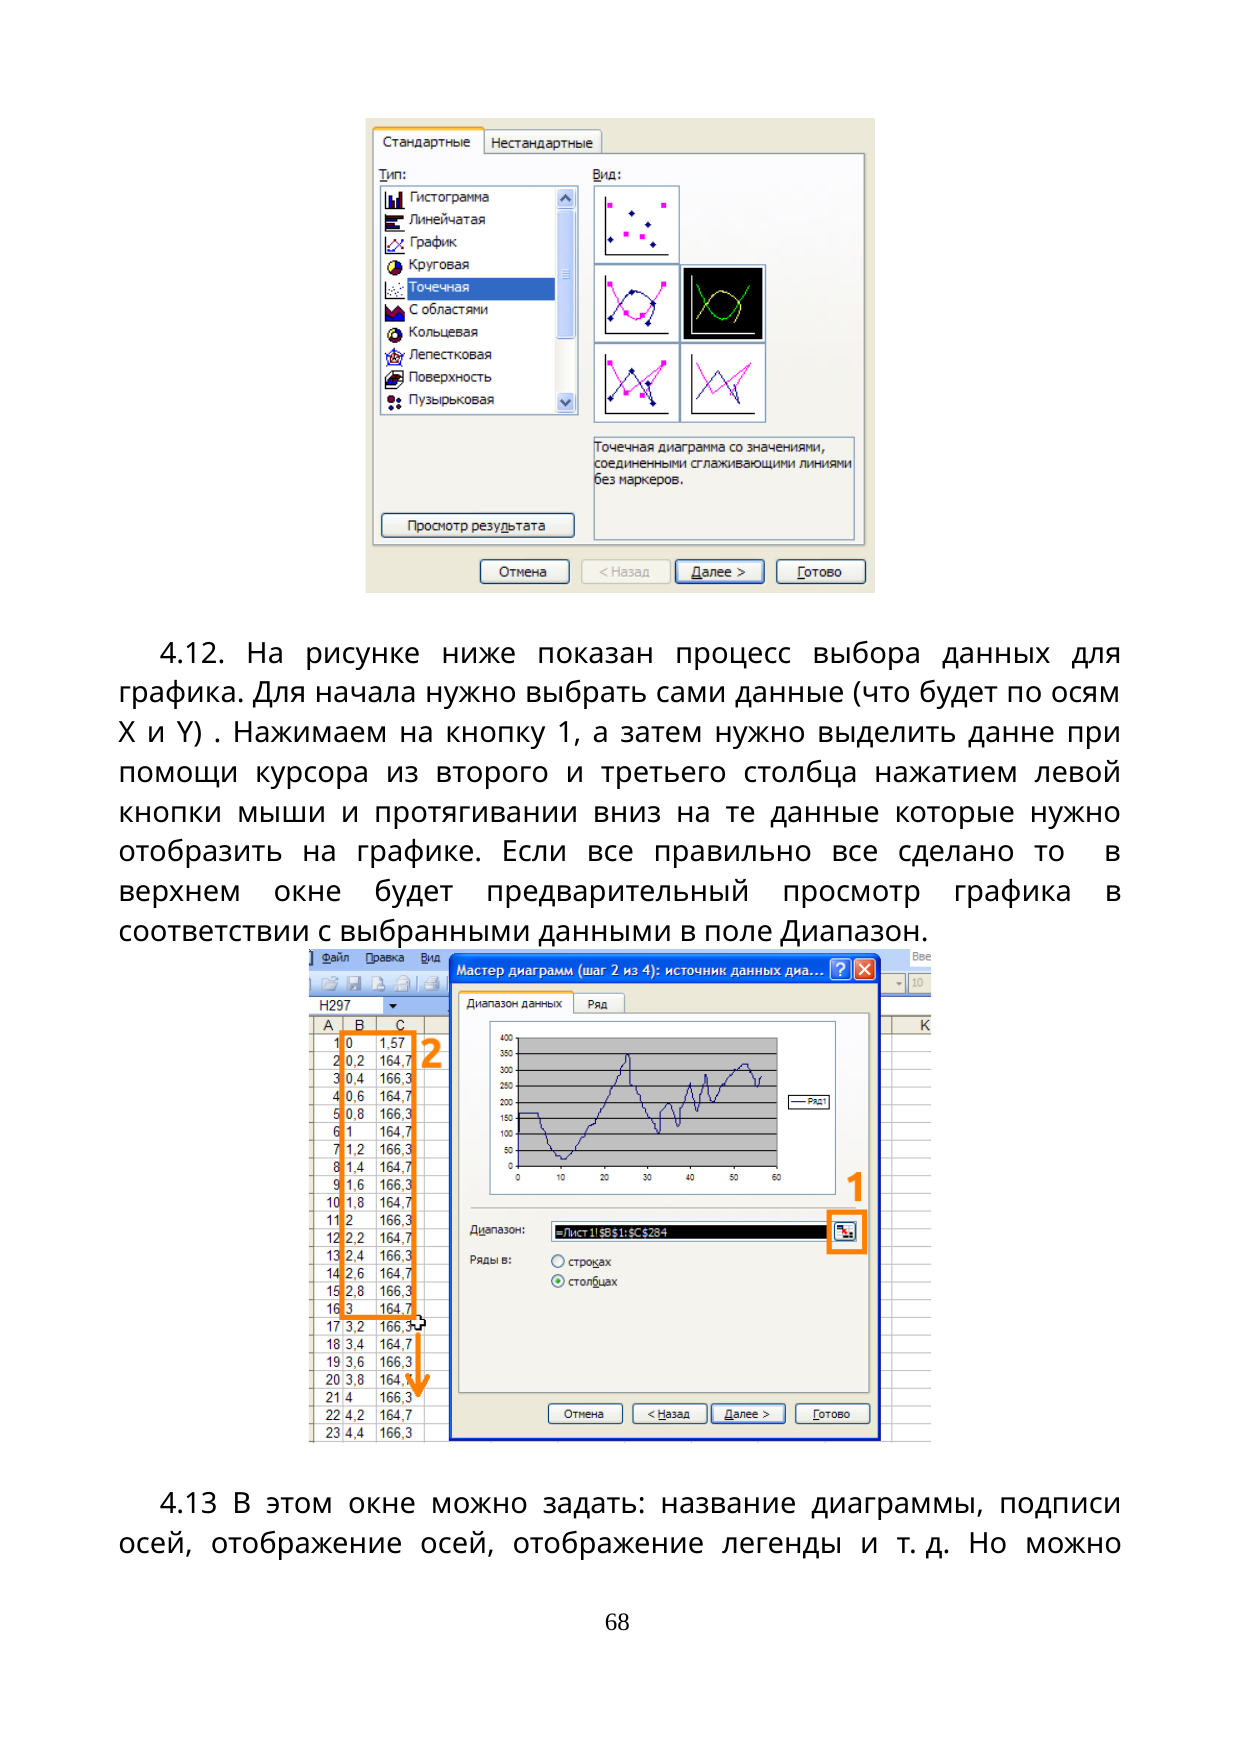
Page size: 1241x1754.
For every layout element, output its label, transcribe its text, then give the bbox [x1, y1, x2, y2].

picture [308, 949, 932, 1443]
text 4.13 В этом окне можно задать: название диаграммы, подписи осей, отображение осей, отображение легенды и т. д. Но можно [118, 1482, 1122, 1562]
picture [365, 118, 875, 593]
text 4.12. На рисунке ниже показан процесс выбора данных для графика. Для начала нужно выбрать сами данные (что будет по осям X и Y) . Нажимаем на кнопку 1, а затем нужно выделить данне при помощи курсора из второго и третьего столбца нажатием левой кнопки мыши и протягивании вниз на те данные которые нужно отобразить на графике. Если все правильно все сделано то в верхнем окне будет предварительный просмотр графика в соответствии с выбранными данными в поле Диапазон. [118, 632, 1122, 949]
